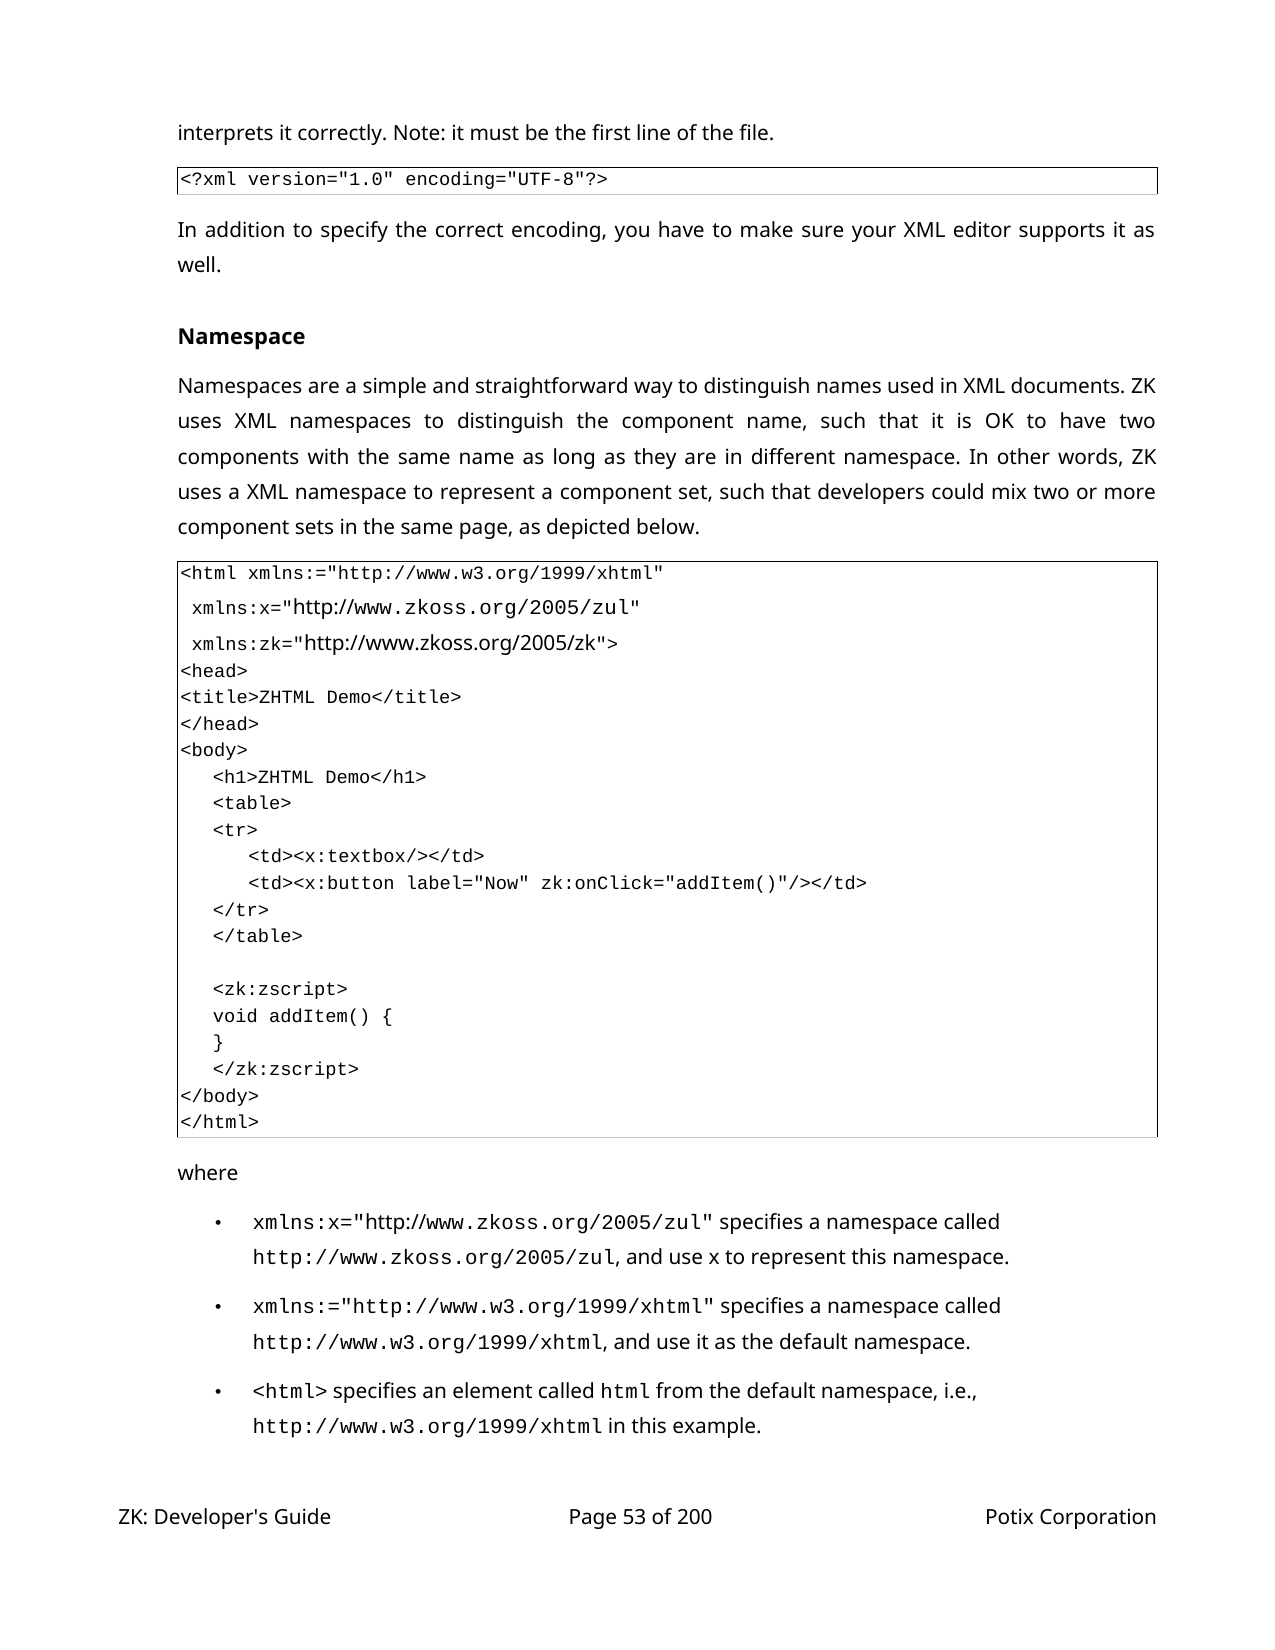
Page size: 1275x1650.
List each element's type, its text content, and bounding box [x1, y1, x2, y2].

text Namespaces are a simple and straightforward way to distinguish names used in XML documents. ZK uses XML namespaces to distinguish the component name, such that it is OK to have two components with the same name as long as they are in different namespace. In other words, ZK uses a XML namespace to represent a component set, such that developers could mix two or more component sets in the same page, as depicted below. [177, 371, 1157, 541]
list <html> specifies an element called html from the default namespace, i.e., http://www.w3.org/1999/xhtml in this example. [215, 1376, 1157, 1440]
text where [177, 1158, 1157, 1186]
text interprets it correctly. Note: it must be the first line of the file. [177, 118, 1157, 146]
list xmlns:="http://www.w3.org/1999/xhtml" specifies a namespace called http://www.w3.org/1999/xhtml, and use it as the default namespace. [215, 1291, 1157, 1356]
text In addition to specify the correct encoding, you have to make sure your XML editor supports it as well. [177, 215, 1157, 278]
list xmlns:x="http://www.zkoss.org/2005/zul" specifies a namespace called http://www.zkoss.org/2005/zul, and use x to represent this namespace. [215, 1207, 1157, 1271]
text <html xmlns:="http://www.w3.org/1999/xhtml" xmlns:x="http://www.zkoss.org/2005/zul" xmlns:zk="http://www.zkoss.org/2005/zk"> <head> <title>ZHTML Demo</title> </head> <body> <h1>ZHTML Demo</h1> <table> <tr> <td><x:textbox/></td> <td><x:button label="Now" zk:onClick="addItem()"/></td> </tr> </table> <zk:zscript> void addItem() { } </zk:zscript> </body> </html> [178, 562, 1157, 1137]
subtitle Namespace [177, 321, 1157, 351]
text <?xml version="1.0" encoding="UTF-8"?> [178, 168, 1157, 194]
